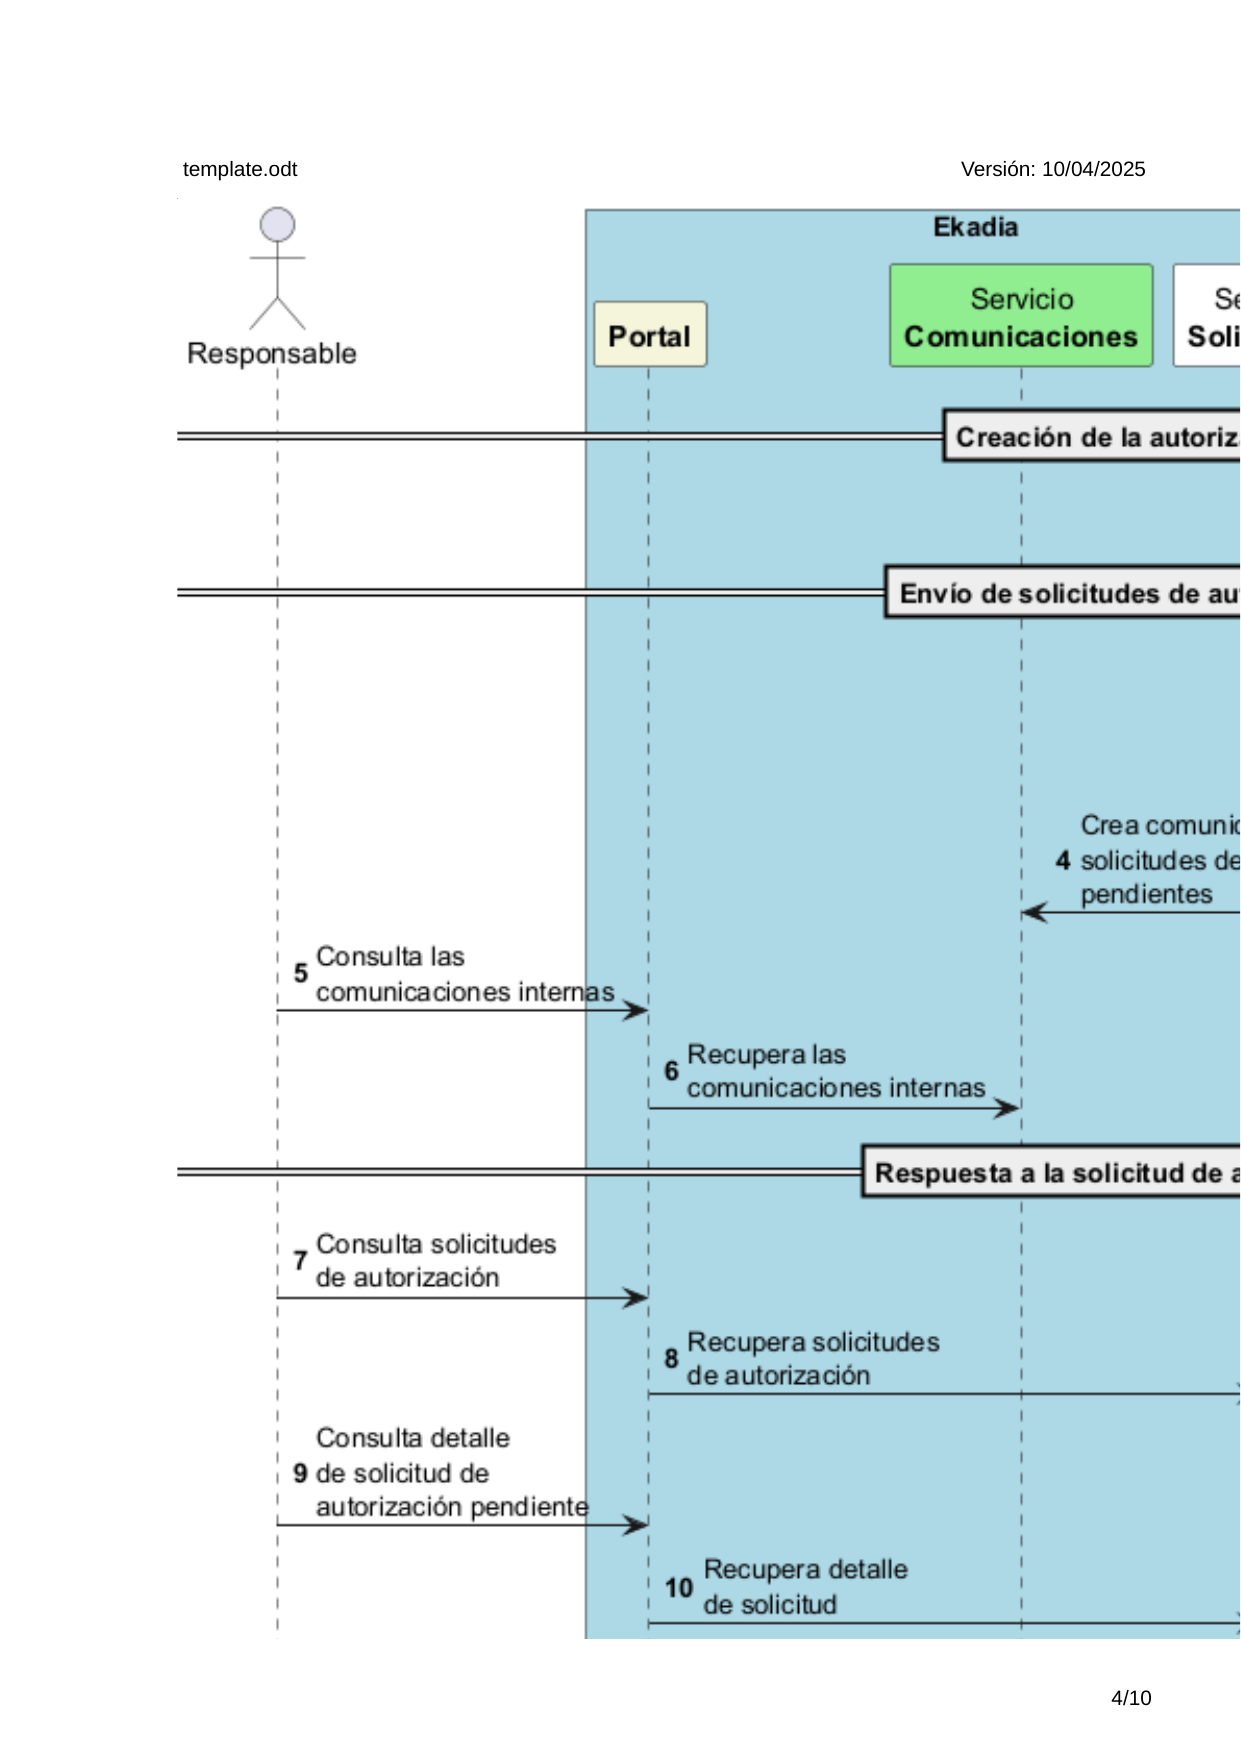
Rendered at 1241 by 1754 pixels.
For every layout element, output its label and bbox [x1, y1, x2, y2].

picture [177, 197, 1241, 1639]
